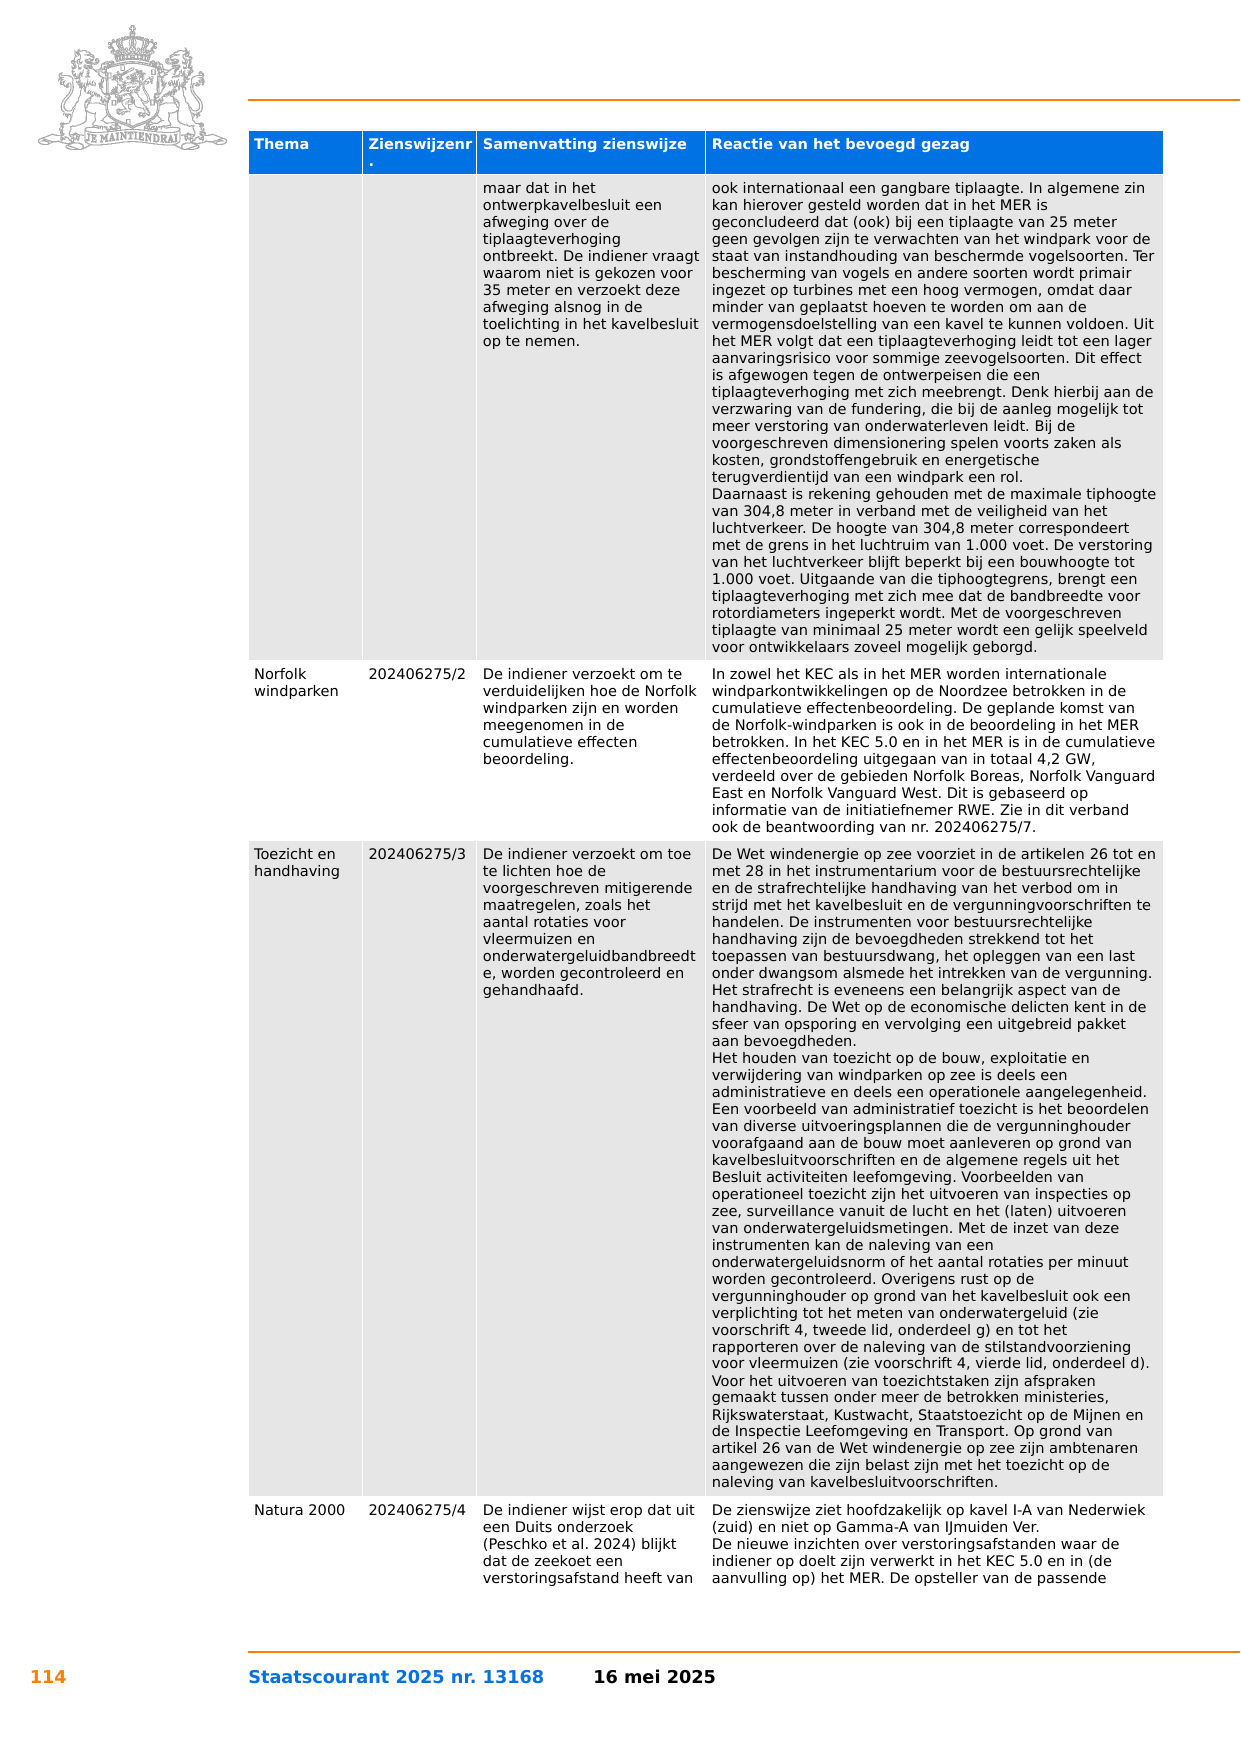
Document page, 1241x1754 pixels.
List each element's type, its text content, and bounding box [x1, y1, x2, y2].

table_cell De indiener verzoekt om te verduidelijken hoe de Norfolk windparken zijn en worden meegenomen in de cumulatieve effecten beoordeling. [477, 661, 705, 840]
table_cell 202406275/3 [363, 841, 476, 1496]
table_cell 202406275/2 [363, 661, 476, 840]
table_header Zienswijzenr. [363, 131, 476, 174]
table_cell De zienswijze ziet hoofdzakelijk op kavel I-A van Nederwiek (zuid) en niet op Gamma-A van IJmuiden Ver. De nieuwe inzichten over verstoringsafstanden waar de indiener op doelt zijn verwerkt in het KEC 5.0 en in (de aanvulling op) het MER. De opsteller van de passende [706, 1497, 1163, 1591]
table_cell Norfolk windparken [249, 661, 362, 840]
table_cell De indiener verzoekt om toe te lichten hoe de voorgeschreven mitigerende maatregelen, zoals het aantal rotaties voor vleermuizen en onderwatergeluidbandbreedte, worden gecontroleerd en gehandhaafd. [477, 841, 705, 1496]
table_cell [363, 175, 476, 660]
table_cell 202406275/4 [363, 1497, 476, 1591]
table_cell [249, 175, 362, 660]
table_header Reactie van het bevoegd gezag [706, 131, 1163, 174]
table_cell Natura 2000 [249, 1497, 362, 1591]
table_cell Toezicht en handhaving [249, 841, 362, 1496]
table_cell ook internationaal een gangbare tiplaagte. In algemene zin kan hierover gesteld worden dat in het MER is geconcludeerd dat (ook) bij een tiplaagte van 25 meter geen gevolgen zijn te verwachten van het windpark voor de staat van instandhouding van beschermde vogelsoorten. Ter bescherming van vogels en andere soorten wordt primair ingezet op turbines met een hoog vermogen, omdat daar minder van geplaatst hoeven te worden om aan de vermogensdoelstelling van een kavel te kunnen voldoen. Uit het MER volgt dat een tiplaagteverhoging leidt tot een lager aanvaringsrisico voor sommige zeevogelsoorten. Dit effect is afgewogen tegen de ontwerpeisen die een tiplaagteverhoging met zich meebrengt. Denk hierbij aan de verzwaring van de fundering, die bij de aanleg mogelijk tot meer verstoring van onderwaterleven leidt. Bij de voorgeschreven dimensionering spelen voorts zaken als kosten, grondstoffengebruik en energetische terugverdientijd van een windpark een rol. Daarnaast is rekening gehouden met de maximale tiphoogte van 304,8 meter in verband met de veiligheid van het luchtverkeer. De hoogte van 304,8 meter correspondeert met de grens in het luchtruim van 1.000 voet. De verstoring van het luchtverkeer blijft beperkt bij een bouwhoogte tot 1.000 voet. Uitgaande van die tiphoogtegrens, brengt een tiplaagteverhoging met zich mee dat de bandbreedte voor rotordiameters ingeperkt wordt. Met de voorgeschreven tiplaagte van minimaal 25 meter wordt een gelijk speelveld voor ontwikkelaars zoveel mogelijk geborgd. [706, 175, 1163, 660]
table_cell De Wet windenergie op zee voorziet in de artikelen 26 tot en met 28 in het instrumentarium voor de bestuursrechtelijke en de strafrechtelijke handhaving van het verbod om in strijd met het kavelbesluit en de vergunningvoorschriften te handelen. De instrumenten voor bestuursrechtelijke handhaving zijn de bevoegdheden strekkend tot het toepassen van bestuursdwang, het opleggen van een last onder dwangsom alsmede het intrekken van de vergunning. Het strafrecht is eveneens een belangrijk aspect van de handhaving. De Wet op de economische delicten kent in de sfeer van opsporing en vervolging een uitgebreid pakket aan bevoegdheden. Het houden van toezicht op de bouw, exploitatie en verwijdering van windparken op zee is deels een administratieve en deels een operationele aangelegenheid. Een voorbeeld van administratief toezicht is het beoordelen van diverse uitvoeringsplannen die de vergunninghouder voorafgaand aan de bouw moet aanleveren op grond van kavelbesluitvoorschriften en de algemene regels uit het Besluit activiteiten leefomgeving. Voorbeelden van operationeel toezicht zijn het uitvoeren van inspecties op zee, surveillance vanuit de lucht en het (laten) uitvoeren van onderwatergeluidsmetingen. Met de inzet van deze instrumenten kan de naleving van een onderwatergeluidsnorm of het aantal rotaties per minuut worden gecontroleerd. Overigens rust op de vergunninghouder op grond van het kavelbesluit ook een verplichting tot het meten van onderwatergeluid (zie voorschrift 4, tweede lid, onderdeel g) en tot het rapporteren over de naleving van de stilstandvoorziening voor vleermuizen (zie voorschrift 4, vierde lid, onderdeel d). Voor het uitvoeren van toezichtstaken zijn afspraken gemaakt tussen onder meer de betrokken ministeries, Rijkswaterstaat, Kustwacht, Staatstoezicht op de Mijnen en de Inspectie Leefomgeving en Transport. Op grond van artikel 26 van de Wet windenergie op zee zijn ambtenaren aangewezen die zijn belast zijn met het toezicht op de naleving van kavelbesluitvoorschriften. [706, 841, 1163, 1496]
table_cell De indiener wijst erop dat uit een Duits onderzoek (Peschko et al. 2024) blijkt dat de zeekoet een verstoringsafstand heeft van [477, 1497, 705, 1591]
table_header Samenvatting zienswijze [477, 131, 705, 174]
picture [38, 25, 227, 150]
table_cell In zowel het KEC als in het MER worden internationale windparkontwikkelingen op de Noordzee betrokken in de cumulatieve effectenbeoordeling. De geplande komst van de Norfolk-windparken is ook in de beoordeling in het MER betrokken. In het KEC 5.0 en in het MER is in de cumulatieve effectenbeoordeling uitgegaan van in totaal 4,2 GW, verdeeld over de gebieden Norfolk Boreas, Norfolk Vanguard East en Norfolk Vanguard West. Dit is gebaseerd op informatie van de initiatiefnemer RWE. Zie in dit verband ook de beantwoording van nr. 202406275/7. [706, 661, 1163, 840]
table_header Thema [249, 131, 362, 174]
table_cell maar dat in het ontwerpkavelbesluit een afweging over de tiplaagteverhoging ontbreekt. De indiener vraagt waarom niet is gekozen voor 35 meter en verzoekt deze afweging alsnog in de toelichting in het kavelbesluit op te nemen. [477, 175, 705, 660]
